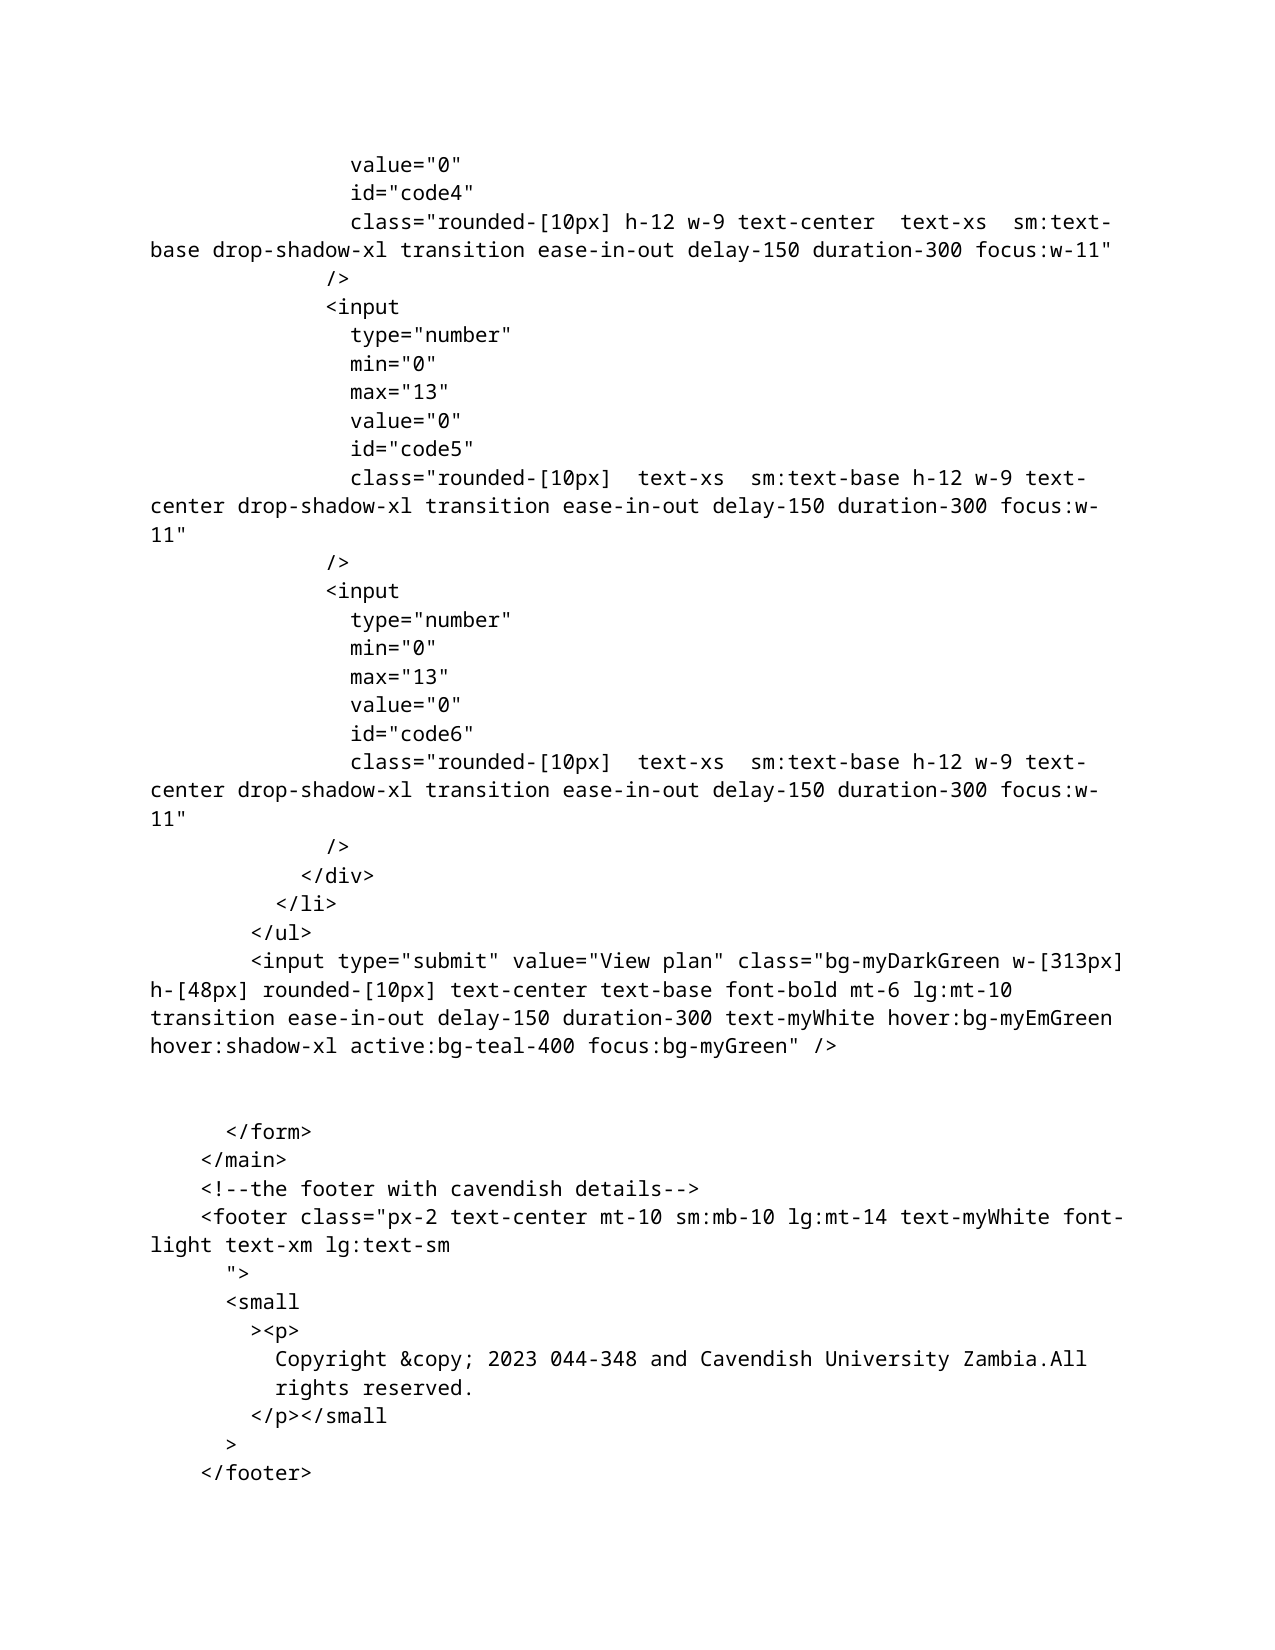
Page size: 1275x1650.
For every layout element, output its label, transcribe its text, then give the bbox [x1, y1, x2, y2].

text type="number" [150, 605, 1125, 633]
text </footer> [150, 1458, 1125, 1487]
text class="rounded-[10px] text-xs sm:text-base h-12 w-9 text-center drop-shadow-xl transition ease-in-out delay-150 duration-300 focus:w-11" [150, 463, 1125, 548]
text </p></small [150, 1401, 1125, 1430]
text </div> [150, 861, 1125, 889]
text /> [150, 548, 1125, 577]
text <input [150, 292, 1125, 321]
text max="13" [150, 662, 1125, 690]
text max="13" [150, 377, 1125, 406]
text </ul> [150, 918, 1125, 946]
text /> [150, 264, 1125, 292]
text </main> [150, 1145, 1125, 1174]
text ><p> [150, 1316, 1125, 1344]
text class="rounded-[10px] h-12 w-9 text-center text-xs sm:text-base drop-shadow-xl transition ease-in-out delay-150 duration-300 focus:w-11" [150, 207, 1125, 264]
text /> [150, 832, 1125, 861]
text </li> [150, 889, 1125, 918]
text type="number" [150, 321, 1125, 349]
text id="code5" [150, 434, 1125, 463]
text "> [150, 1259, 1125, 1287]
text > [150, 1430, 1125, 1458]
text value="0" [150, 150, 1125, 178]
text id="code4" [150, 178, 1125, 207]
text value="0" [150, 406, 1125, 434]
text <input [150, 577, 1125, 605]
text <footer class="px-2 text-center mt-10 sm:mb-10 lg:mt-14 text-myWhite font-light text-xm lg:text-sm [150, 1202, 1125, 1259]
text <small [150, 1287, 1125, 1316]
text id="code6" [150, 719, 1125, 747]
text min="0" [150, 633, 1125, 662]
text Copyright &copy; 2023 044-348 and Cavendish University Zambia.All [150, 1344, 1125, 1373]
text value="0" [150, 690, 1125, 719]
text min="0" [150, 349, 1125, 377]
text </form> [150, 1117, 1125, 1145]
text class="rounded-[10px] text-xs sm:text-base h-12 w-9 text-center drop-shadow-xl transition ease-in-out delay-150 duration-300 focus:w-11" [150, 747, 1125, 832]
text <!--the footer with cavendish details--> [150, 1174, 1125, 1202]
text <input type="submit" value="View plan" class="bg-myDarkGreen w-[313px] h-[48px] rounded-[10px] text-center text-base font-bold mt-6 lg:mt-10 transition ease-in-out delay-150 duration-300 text-myWhite hover:bg-myEmGreen hover:shadow-xl active:bg-teal-400 focus:bg-myGreen" /> [150, 946, 1125, 1060]
text rights reserved. [150, 1373, 1125, 1401]
